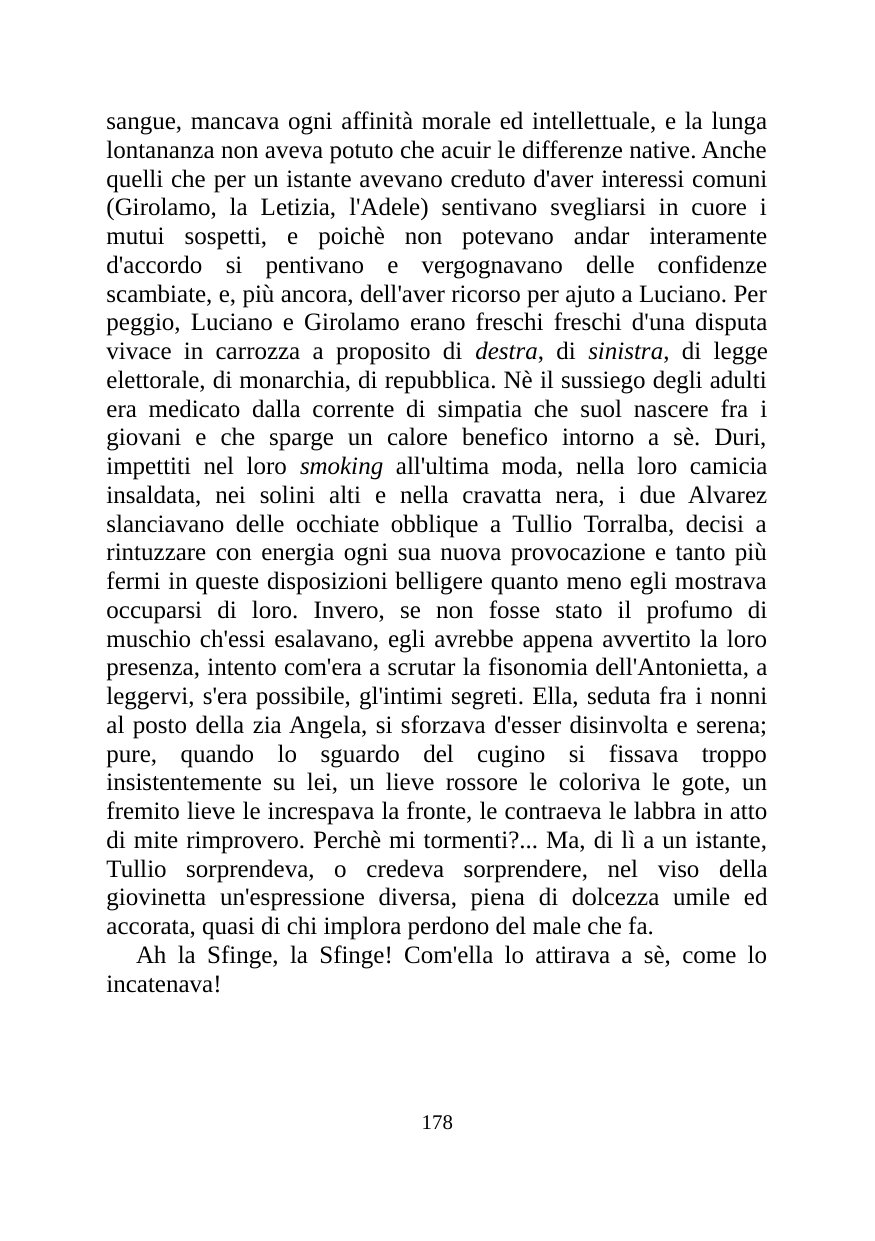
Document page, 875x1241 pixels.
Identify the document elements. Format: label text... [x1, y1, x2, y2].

text sangue, mancava ogni affinità morale ed intellettuale, e la lunga lontananza non aveva potuto che acuir le differenze native. Anche quelli che per un istante avevano creduto d'aver interessi comuni (Girolamo, la Letizia, l'Adele) sentivano svegliarsi in cuore i mutui sospetti, e poichè non potevano andar interamente d'accordo si pentivano e vergognavano delle confidenze scambiate, e, più ancora, dell'aver ricorso per ajuto a Luciano. Per peggio, Luciano e Girolamo erano freschi freschi d'una disputa vivace in carrozza a proposito di destra, di sinistra, di legge elettorale, di monarchia, di repubblica. Nè il sussiego degli adulti era medicato dalla corrente di simpatia che suol nascere fra i giovani e che sparge un calore benefico intorno a sè. Duri, impettiti nel loro smoking all'ultima moda, nella loro camicia insaldata, nei solini alti e nella cravatta nera, i due Alvarez slanciavano delle occhiate obblique a Tullio Torralba, decisi a rintuzzare con energia ogni sua nuova provocazione e tanto più fermi in queste disposizioni belligere quanto meno egli mostrava occuparsi di loro. Invero, se non fosse stato il profumo di muschio ch'essi esalavano, egli avrebbe appena avvertito la loro presenza, intento com'era a scrutar la fisonomia dell'Antonietta, a leggervi, s'era possibile, gl'intimi segreti. Ella, seduta fra i nonni al posto della zia Angela, si sforzava d'esser disinvolta e serena; pure, quando lo sguardo del cugino si fissava troppo insistentemente su lei, un lieve rossore le coloriva le gote, un fremito lieve le increspava la fronte, le contraeva le labbra in atto di mite rimprovero. Perchè mi tormenti?... Ma, di lì a un istante, Tullio sorprendeva, o credeva sorprendere, nel viso della giovinetta un'espressione diversa, piena di dolcezza umile ed accorata, quasi di chi implora perdono del male che fa. [106, 106, 768, 940]
text Ah la Sfinge, la Sfinge! Com'ella lo attirava a sè, come lo incatenava! [106, 940, 768, 997]
